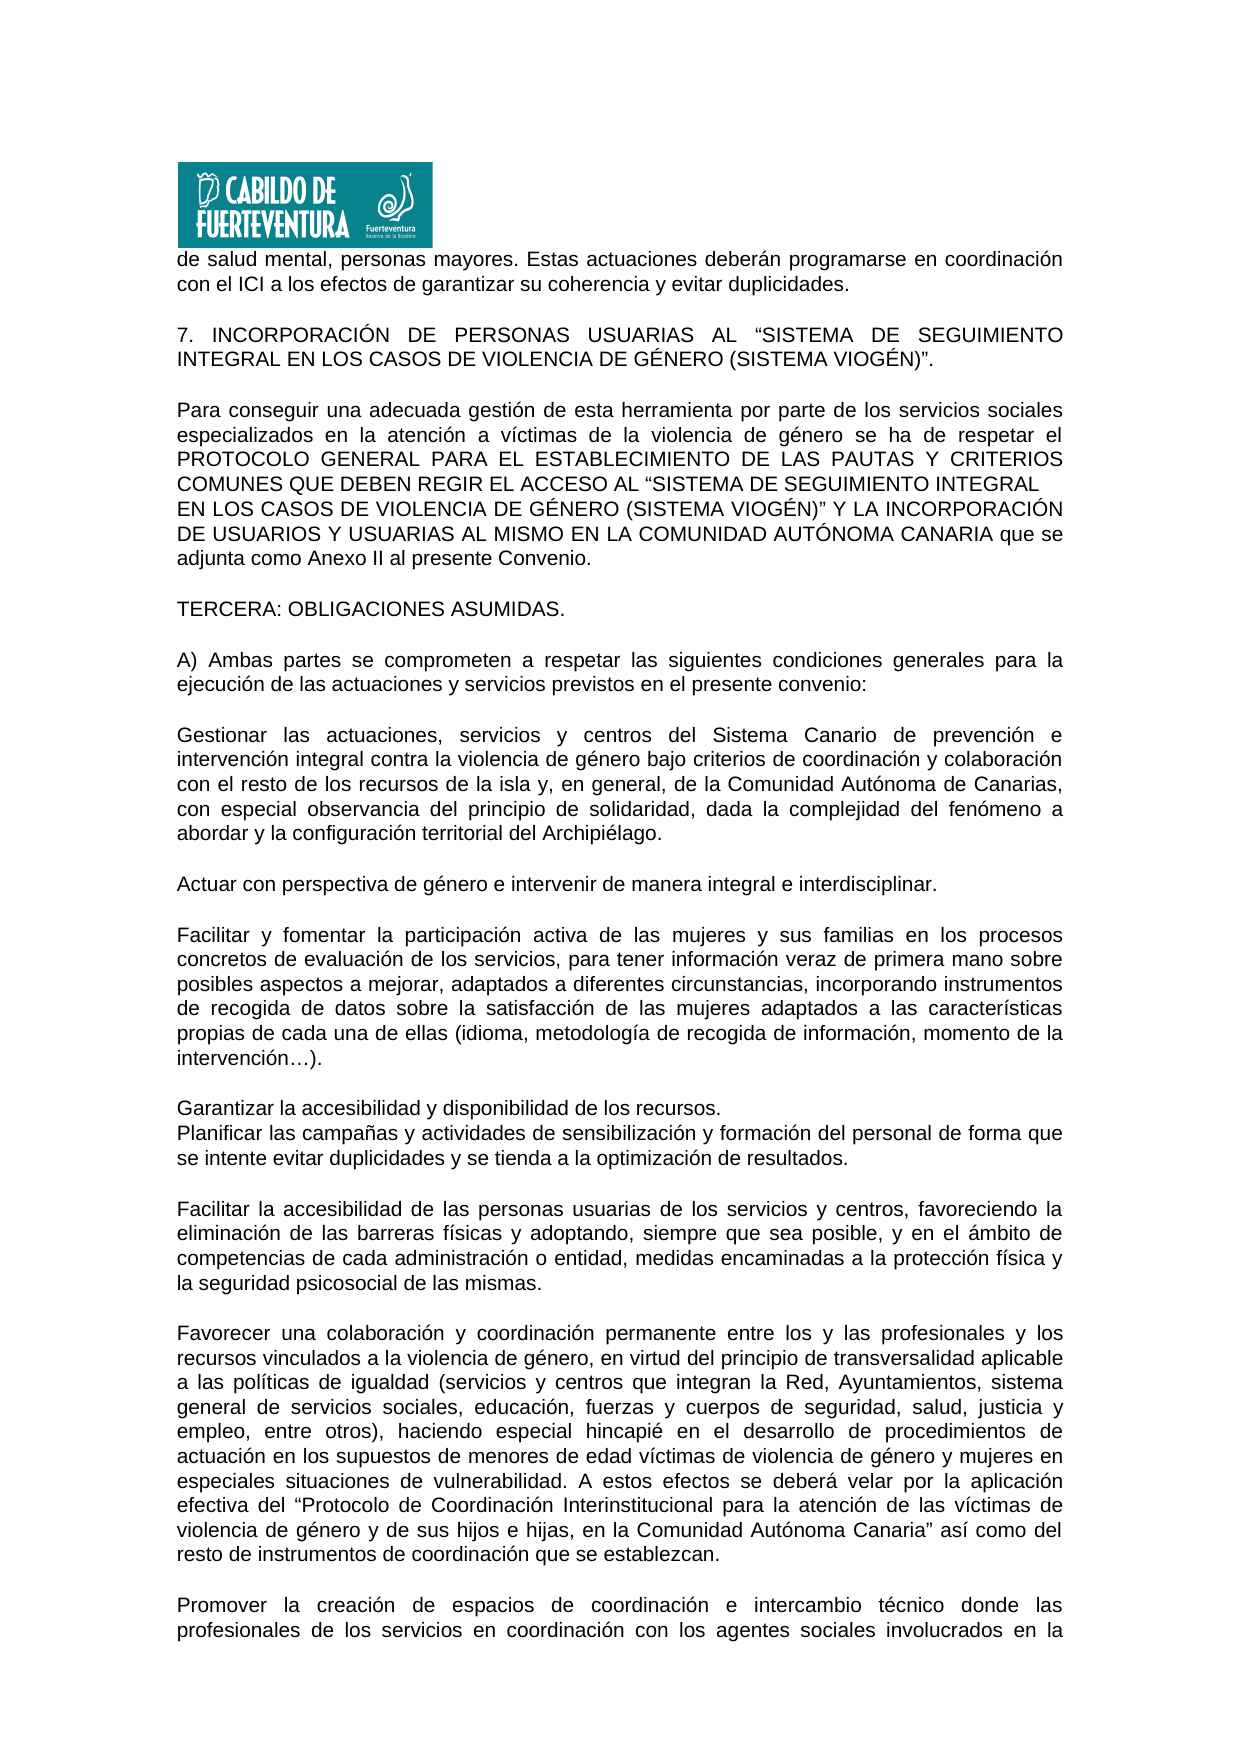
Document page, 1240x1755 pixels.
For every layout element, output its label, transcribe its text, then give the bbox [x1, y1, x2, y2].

text 7. INCORPORACIÓN DE PERSONAS USUARIAS AL “SISTEMA DE SEGUIMIENTO INTEGRAL EN LOS CASOS DE VIOLENCIA DE GÉNERO (SISTEMA VIOGÉN)”. [177, 323, 1064, 371]
text A) Ambas partes se comprometen a respetar las siguientes condiciones generales para la ejecución de las actuaciones y servicios previstos en el presente convenio: [177, 647, 1064, 696]
text Garantizar la accesibilidad y disponibilidad de los recursos. [177, 1096, 1064, 1120]
text Favorecer una colaboración y coordinación permanente entre los y las profesionales y los recursos vinculados a la violencia de género, en virtud del principio de transversalidad aplicable a las políticas de igualdad (servicios y centros que integran la Red, Ayuntamientos, sistema general de servicios sociales, educación, fuerzas y cuerpos de seguridad, salud, justicia y empleo, entre otros), haciendo especial hincapié en el desarrollo de procedimientos de actuación en los supuestos de menores de edad víctimas de violencia de género y mujeres en especiales situaciones de vulnerabilidad. A estos efectos se deberá velar por la aplicación efectiva del “Protocolo de Coordinación Interinstitucional para la atención de las víctimas de violencia de género y de sus hijos e hijas, en la Comunidad Autónoma Canaria” así como del resto de instrumentos de coordinación que se establezcan. [177, 1321, 1064, 1566]
text Gestionar las actuaciones, servicios y centros del Sistema Canario de prevención e intervención integral contra la violencia de género bajo criterios de coordinación y colaboración con el resto de los recursos de la isla y, en general, de la Comunidad Autónoma de Canarias, con especial observancia del principio de solidaridad, dada la complejidad del fenómeno a abordar y la configuración territorial del Archipiélago. [177, 723, 1064, 845]
text Actuar con perspectiva de género e intervenir de manera integral e interdisciplinar. [177, 872, 1064, 896]
text Planificar las campañas y actividades de sensibilización y formación del personal de forma que se intente evitar duplicidades y se tienda a la optimización de resultados. [177, 1121, 1064, 1170]
picture [177, 161, 433, 248]
text Promover la creación de espacios de coordinación e intercambio técnico donde las profesionales de los servicios en coordinación con los agentes sociales involucrados en la [177, 1593, 1064, 1642]
text EN LOS CASOS DE VIOLENCIA DE GÉNERO (SISTEMA VIOGÉN)” Y LA INCORPORACIÓN DE USUARIOS Y USUARIAS AL MISMO EN LA COMUNIDAD AUTÓNOMA CANARIA que se adjunta como Anexo II al presente Convenio. [177, 497, 1064, 570]
text TERCERA: OBLIGACIONES ASUMIDAS. [177, 597, 1064, 621]
text de salud mental, personas mayores. Estas actuaciones deberán programarse en coordinación con el ICI a los efectos de garantizar su coherencia y evitar duplicidades. [177, 247, 1064, 296]
text Para conseguir una adecuada gestión de esta herramienta por parte de los servicios sociales especializados en la atención a víctimas de la violencia de género se ha de respetar el PROTOCOLO GENERAL PARA EL ESTABLECIMIENTO DE LAS PAUTAS Y CRITERIOS COMUNES QUE DEBEN REGIR EL ACCESO AL “SISTEMA DE SEGUIMIENTO INTEGRAL [177, 398, 1064, 496]
text Facilitar la accesibilidad de las personas usuarias de los servicios y centros, favoreciendo la eliminación de las barreras físicas y adoptando, siempre que sea posible, y en el ámbito de competencias de cada administración o entidad, medidas encaminadas a la protección física y la seguridad psicosocial de las mismas. [177, 1197, 1064, 1294]
text Facilitar y fomentar la participación activa de las mujeres y sus familias en los procesos concretos de evaluación de los servicios, para tener información veraz de primera mano sobre posibles aspectos a mejorar, adaptados a diferentes circunstancias, incorporando instrumentos de recogida de datos sobre la satisfacción de las mujeres adaptados a las características propias de cada una de ellas (idioma, metodología de recogida de información, momento de la intervención…). [177, 922, 1064, 1069]
